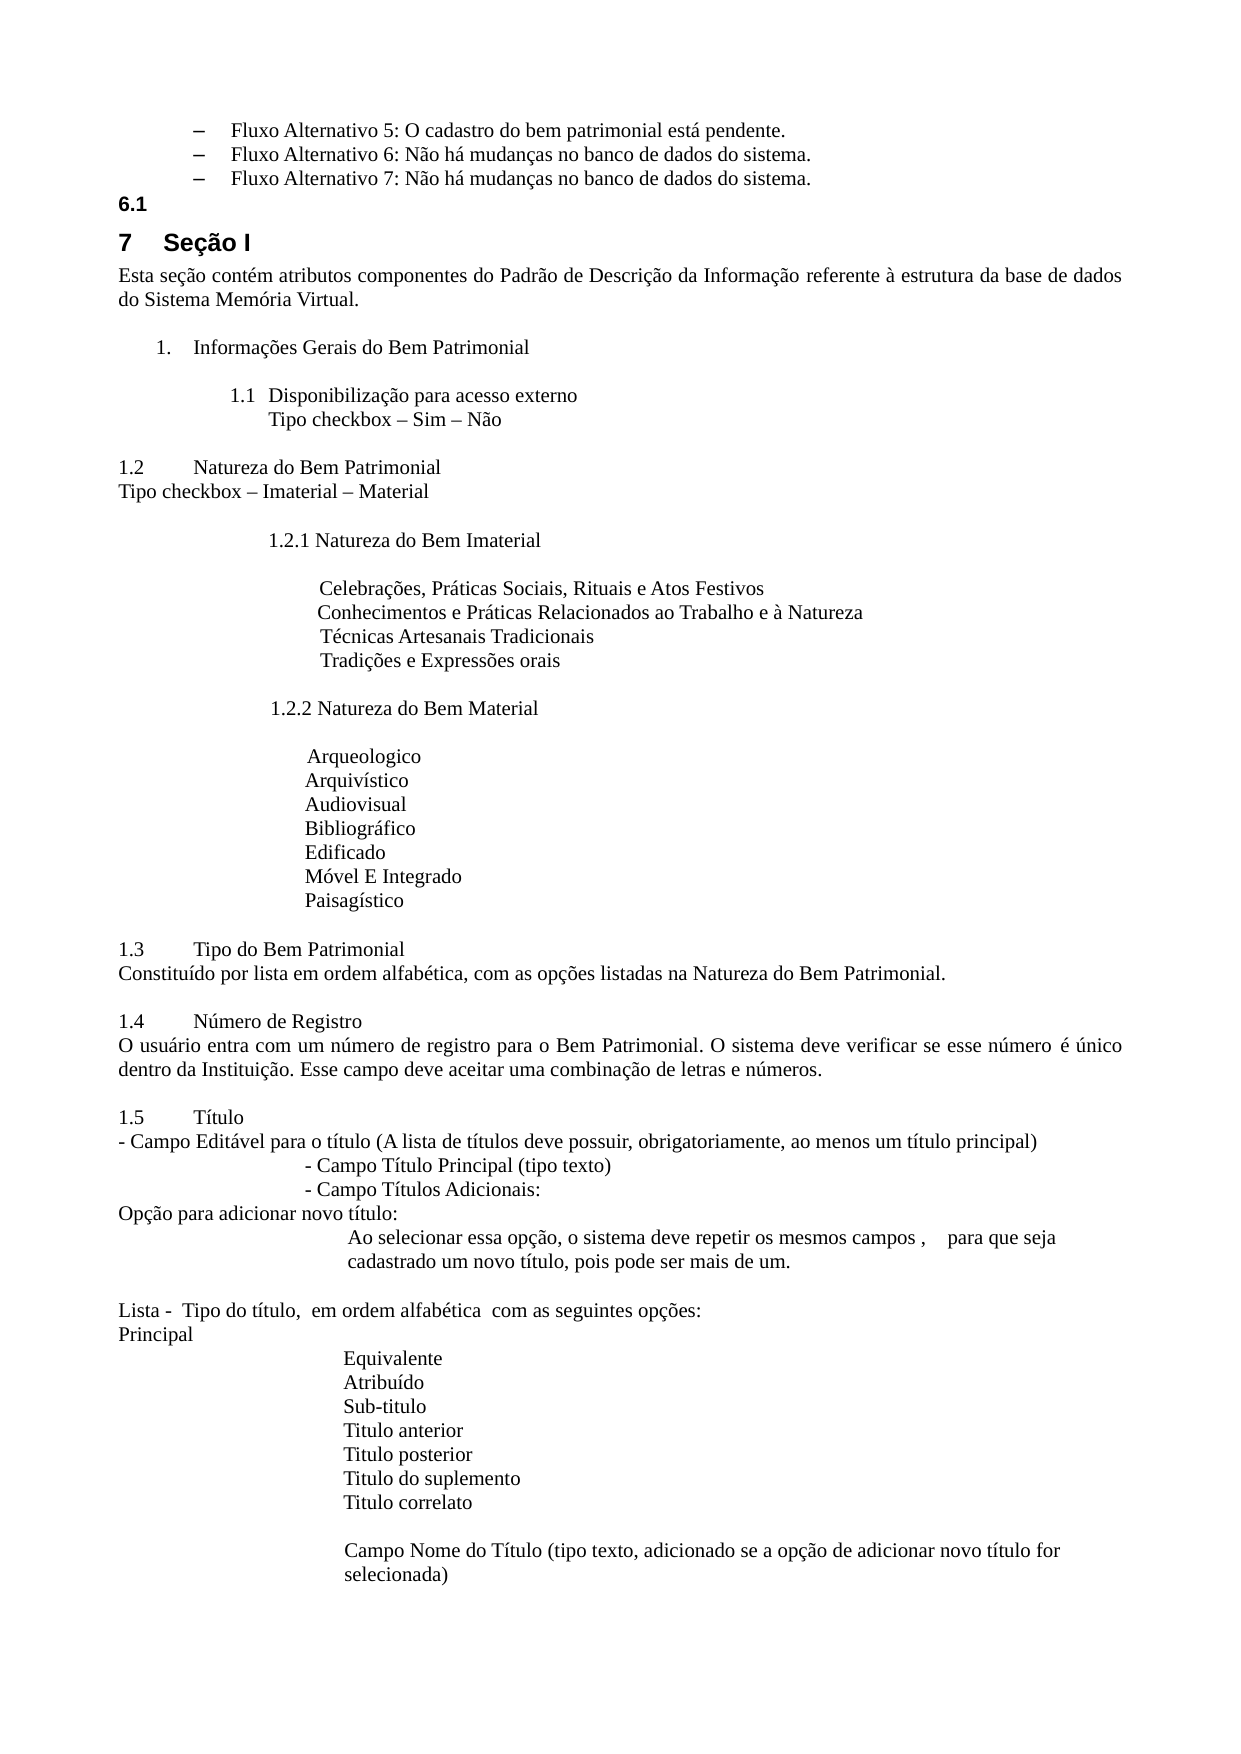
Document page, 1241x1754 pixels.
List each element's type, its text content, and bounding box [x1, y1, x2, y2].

text Atribuído [118, 1370, 1122, 1394]
text Titulo do suplemento [118, 1466, 1122, 1490]
text - Campo Editável para o título (A lista de títulos deve possuir, obrigatoriamente, ao menos um título principal) [118, 1129, 1122, 1153]
text Móvel E Integrado [118, 864, 1122, 888]
text Tipo checkbox – Sim – Não [118, 407, 1122, 431]
list Fluxo Alternativo 6: Não há mudanças no banco de dados do sistema. [193, 142, 1122, 166]
text Audiovisual [118, 792, 1122, 816]
text Conhecimentos e Práticas Relacionados ao Trabalho e à Natureza [118, 600, 1122, 624]
text - Campo Título Principal (tipo texto) [304, 1153, 1122, 1177]
text 1.2.1 Natureza do Bem Imaterial [118, 527, 1122, 552]
text 1.4 Número de Registro [118, 1009, 1122, 1033]
text Principal [118, 1322, 1122, 1346]
text 1.2.2 Natureza do Bem Material [118, 696, 1122, 720]
text Lista - Tipo do título, em ordem alfabética com as seguintes opções: [118, 1297, 1122, 1322]
text O usuário entra com um número de registro para o Bem Patrimonial. O sistema deve verificar se esse número é único dentro da Instituição. Esse campo deve aceitar uma combinação de letras e números. [118, 1033, 1122, 1081]
text Sub-titulo [118, 1394, 1122, 1418]
text Arquivístico [118, 768, 1122, 792]
text Esta seção contém atributos componentes do Padrão de Descrição da Informação referente à estrutura da base de dados do Sistema Memória Virtual. [118, 263, 1122, 311]
text 1.5 Título [118, 1105, 1122, 1129]
text Ao selecionar essa opção, o sistema deve repetir os mesmos campos , para que seja cadastrado um novo título, pois pode ser mais de um. [310, 1225, 1122, 1273]
text Tradições e Expressões orais [118, 648, 1122, 672]
text Edificado [118, 840, 1122, 864]
list Fluxo Alternativo 7: Não há mudanças no banco de dados do sistema. [193, 166, 1122, 190]
text Campo Nome do Título (tipo texto, adicionado se a opção de adicionar novo título for selecionada) [344, 1538, 1122, 1586]
text 1.1 Disponibilização para acesso externo [118, 383, 1122, 407]
text Celebrações, Práticas Sociais, Rituais e Atos Festivos [118, 576, 1122, 600]
text 1.3 Tipo do Bem Patrimonial [118, 937, 1122, 961]
text 1.2 Natureza do Bem Patrimonial [118, 455, 1122, 479]
subtitle Seção I [118, 228, 1122, 257]
text - Campo Títulos Adicionais: [304, 1177, 1122, 1201]
list Fluxo Alternativo 5: O cadastro do bem patrimonial está pendente. [193, 118, 1122, 142]
text Bibliográfico [118, 816, 1122, 840]
text Tipo checkbox – Imaterial – Material [118, 479, 1122, 503]
text Paisagístico [118, 888, 1122, 912]
text Titulo correlato [118, 1490, 1122, 1514]
list Informações Gerais do Bem Patrimonial [156, 335, 1122, 359]
text Opção para adicionar novo título: [118, 1201, 1122, 1225]
text Titulo posterior [118, 1442, 1122, 1466]
text Arqueologico [118, 744, 1122, 768]
text Equivalente [118, 1346, 1122, 1370]
text Titulo anterior [118, 1418, 1122, 1442]
text Técnicas Artesanais Tradicionais [118, 624, 1122, 648]
text Constituído por lista em ordem alfabética, com as opções listadas na Natureza do Bem Patrimonial. [118, 961, 1122, 985]
